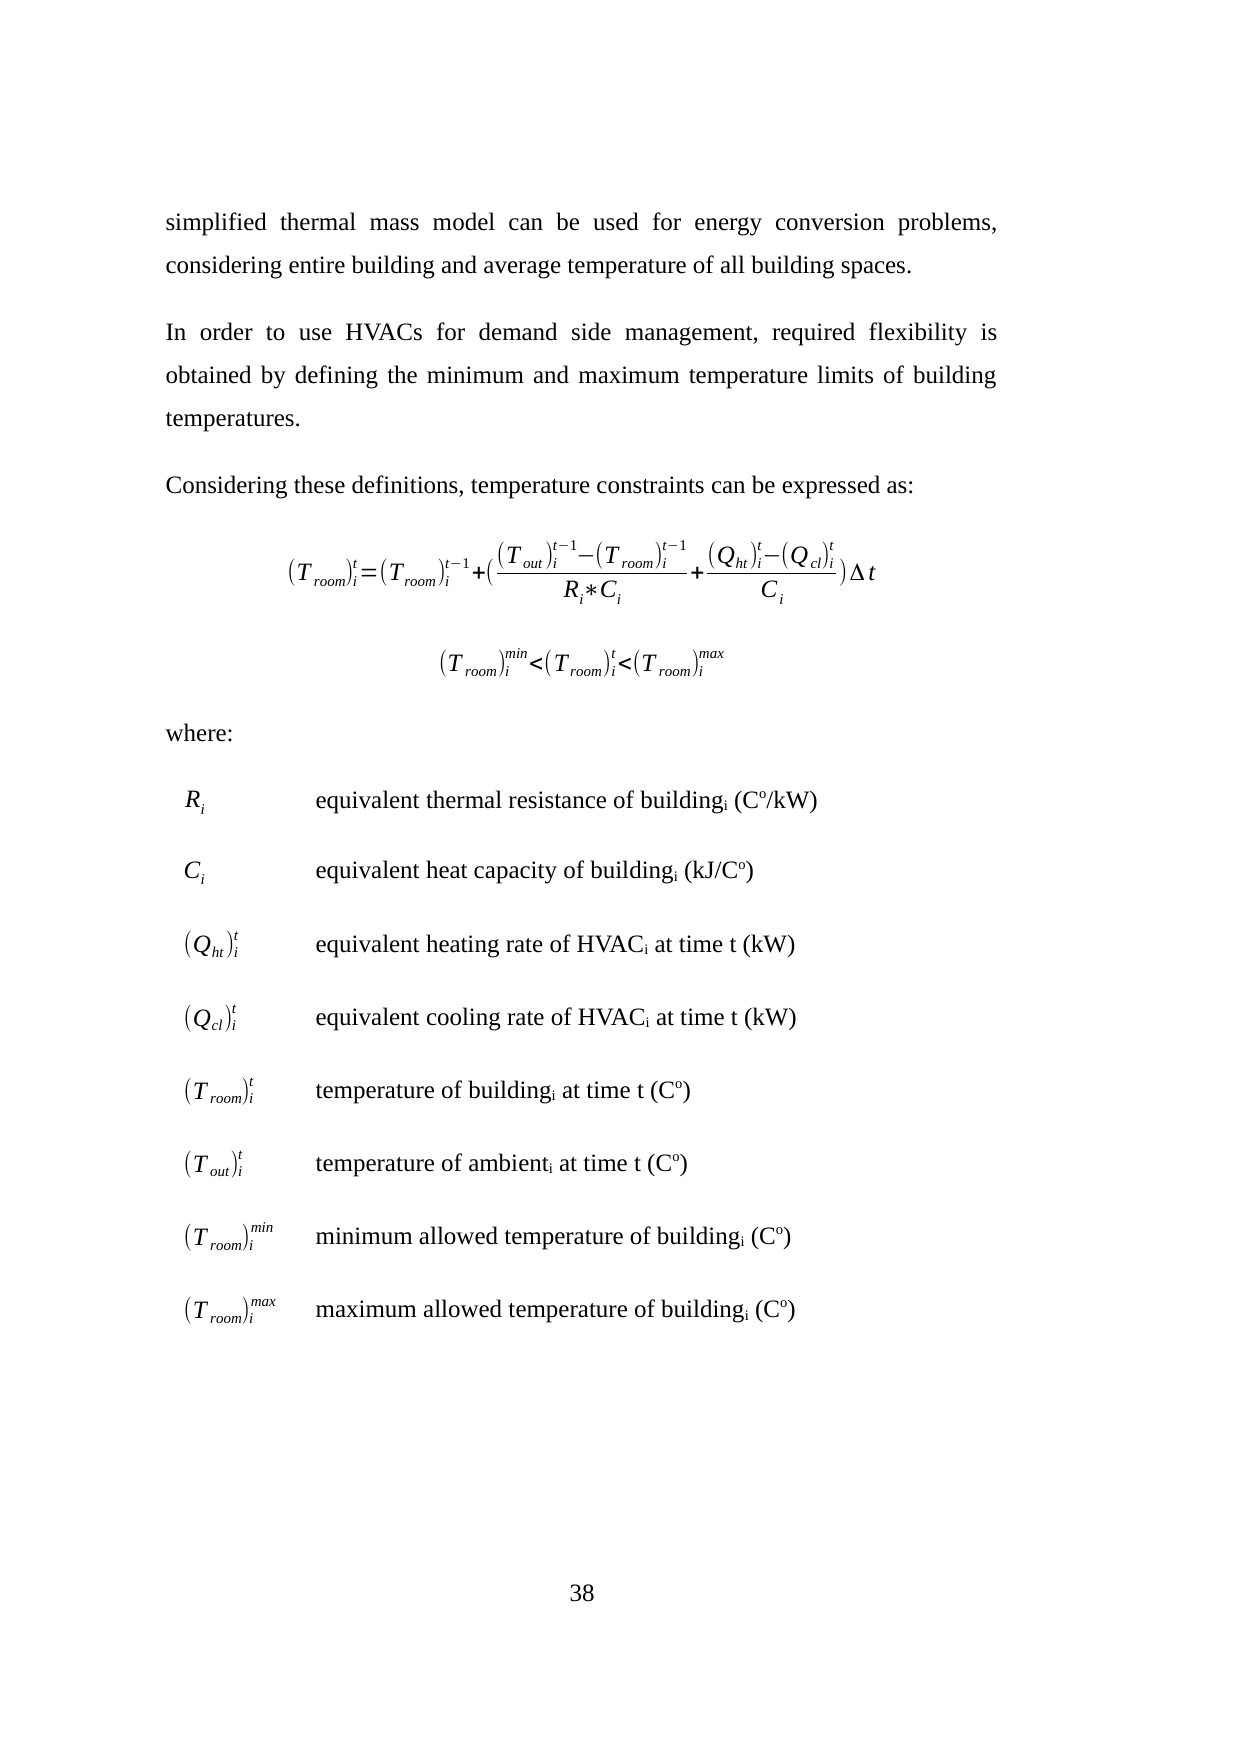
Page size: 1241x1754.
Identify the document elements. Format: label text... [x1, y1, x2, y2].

text In order to use HVACs for demand side management, required flexibility is obtained by defining the minimum and maximum temperature limits of building temperatures. [165, 317, 998, 432]
text temperature of buildingi at time t (Co) [165, 1072, 998, 1107]
text equivalent heating rate of HVACi at time t (kW) [165, 926, 998, 961]
text simplified thermal mass model can be used for energy conversion problems, considering entire building and average temperature of all building spaces. [165, 207, 998, 279]
text temperature of ambienti at time t (Co) [165, 1146, 998, 1181]
text minimum allowed temperature of buildingi (Co) [165, 1219, 998, 1254]
text Considering these definitions, temperature constraints can be expressed as: [165, 470, 998, 499]
text equivalent cooling rate of HVACi at time t (kW) [165, 999, 998, 1034]
text where: [165, 718, 998, 747]
text equivalent thermal resistance of buildingi (Co/kW) [165, 785, 998, 817]
text equivalent heat capacity of buildingi (kJ/Co) [165, 856, 998, 888]
text maximum allowed temperature of buildingi (Co) [165, 1292, 998, 1327]
